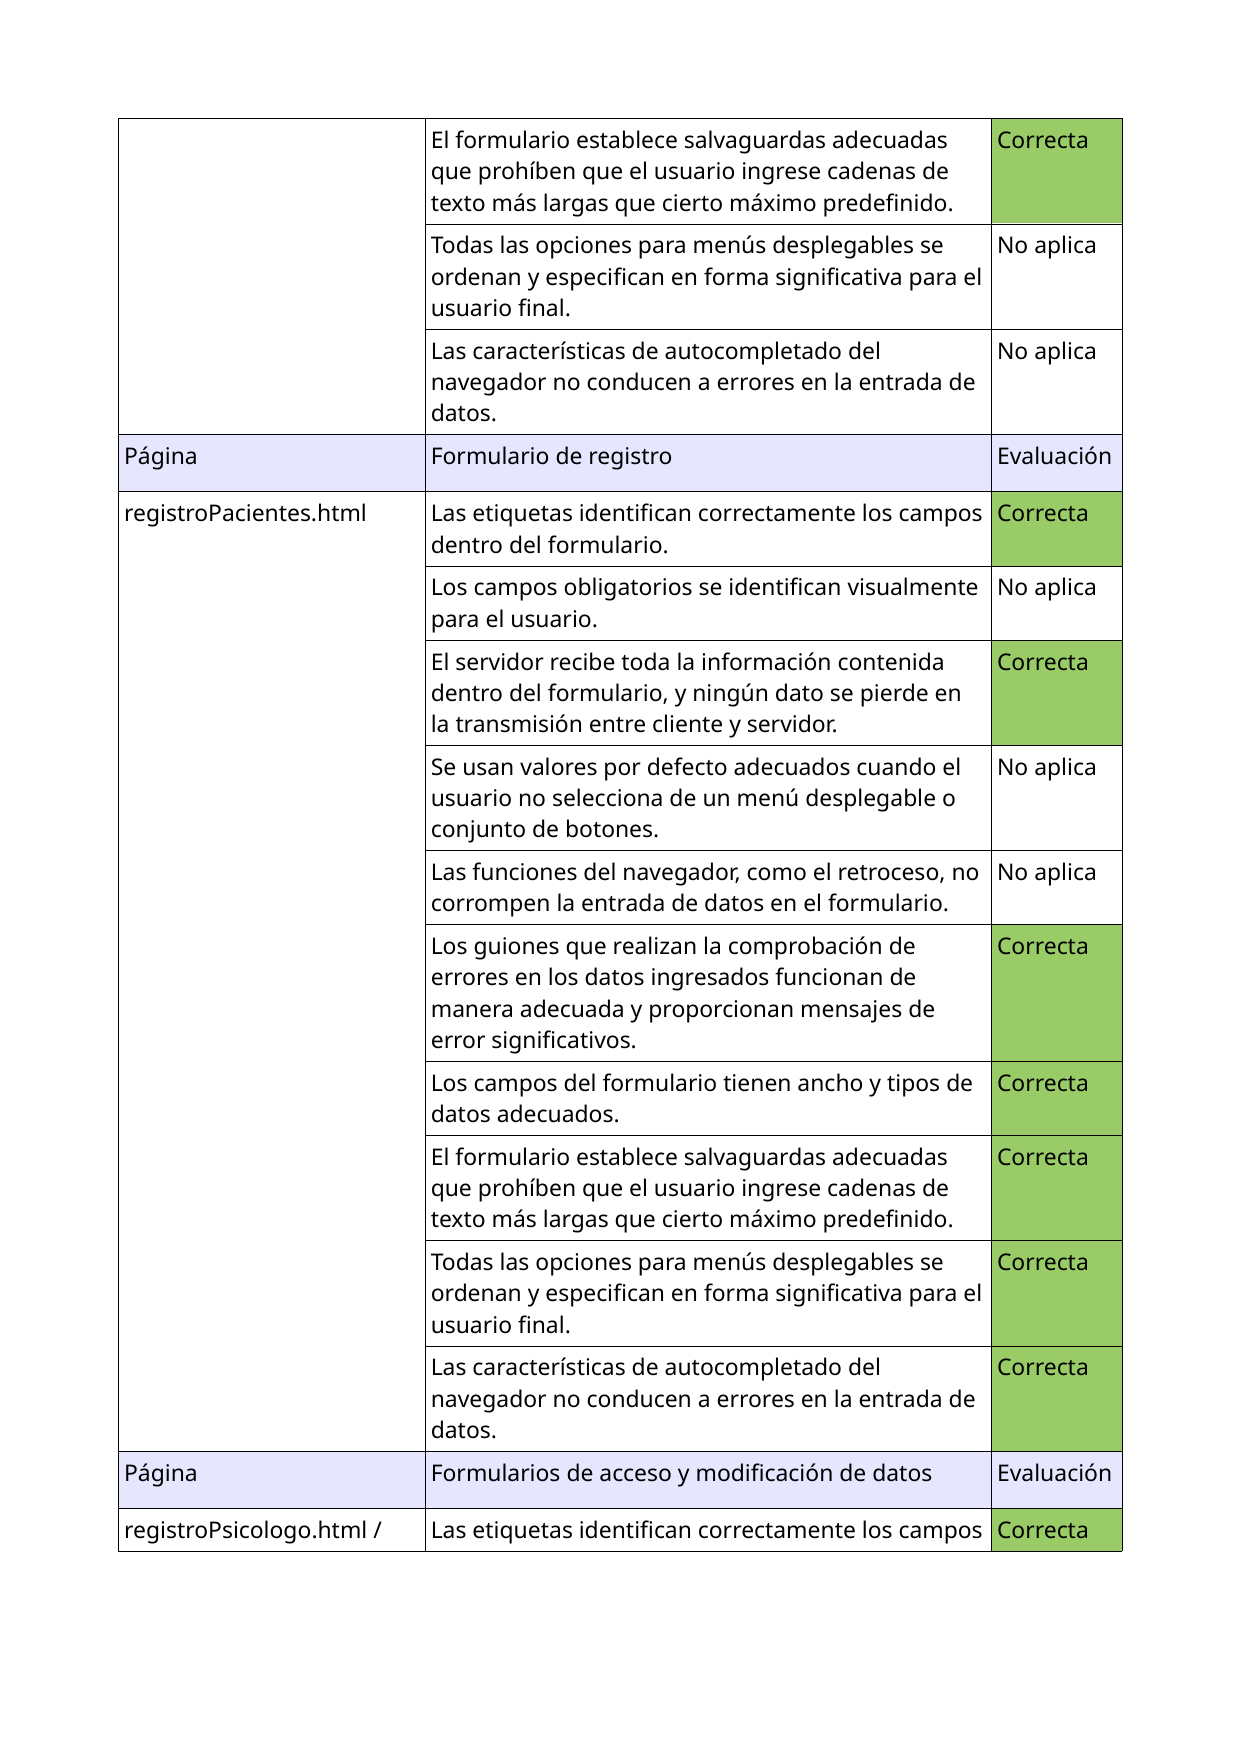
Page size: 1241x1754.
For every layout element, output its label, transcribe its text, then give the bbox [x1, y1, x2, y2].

table_cell No aplica [992, 746, 1122, 850]
table_cell Formularios de acceso y modificación de datos [426, 1452, 991, 1508]
table_cell Las etiquetas identifican correctamente los campos [426, 1509, 991, 1551]
table_cell Formulario de registro [426, 435, 991, 491]
table_cell Los campos obligatorios se identifican visualmente para el usuario. [426, 567, 991, 639]
table_cell Las funciones del navegador, como el retroceso, no corrompen la entrada de datos en el formulario. [426, 851, 991, 924]
table_cell Página [119, 435, 425, 491]
table_cell Todas las opciones para menús desplegables se ordenan y especifican en forma significativa para el usuario final. [426, 225, 991, 329]
table_cell Correcta [992, 1136, 1122, 1240]
table_cell El formulario establece salvaguardas adecuadas que prohíben que el usuario ingrese cadenas de texto más largas que cierto máximo predefinido. [426, 119, 991, 223]
table_cell Evaluación [992, 1452, 1122, 1508]
table_cell Se usan valores por defecto adecuados cuando el usuario no selecciona de un menú desplegable o conjunto de botones. [426, 746, 991, 850]
table_cell Las etiquetas identifican correctamente los campos dentro del formulario. [426, 492, 991, 566]
table_cell Correcta [992, 1241, 1122, 1346]
table_cell Evaluación [992, 435, 1122, 491]
table_cell No aplica [992, 567, 1122, 639]
table_cell No aplica [992, 225, 1122, 329]
table_cell Las características de autocompletado del navegador no conducen a errores en la entrada de datos. [426, 330, 991, 434]
table_cell Página [119, 1452, 425, 1508]
table_cell Los campos del formulario tienen ancho y tipos de datos adecuados. [426, 1062, 991, 1135]
table_cell El formulario establece salvaguardas adecuadas que prohíben que el usuario ingrese cadenas de texto más largas que cierto máximo predefinido. [426, 1136, 991, 1240]
table_cell Correcta [992, 925, 1122, 1061]
table_cell Las características de autocompletado del navegador no conducen a errores en la entrada de datos. [426, 1347, 991, 1451]
table_cell Correcta [992, 641, 1122, 745]
table_cell Correcta [992, 1347, 1122, 1451]
table_cell Correcta [992, 492, 1122, 566]
table_cell [119, 119, 425, 434]
table_cell Todas las opciones para menús desplegables se ordenan y especifican en forma significativa para el usuario final. [426, 1241, 991, 1346]
table_cell registroPsicologo.html / [119, 1509, 425, 1551]
table_cell El servidor recibe toda la información contenida dentro del formulario, y ningún dato se pierde en la transmisión entre cliente y servidor. [426, 641, 991, 745]
table_cell No aplica [992, 330, 1122, 434]
table_cell Correcta [992, 1509, 1122, 1551]
table_cell Correcta [992, 119, 1122, 223]
table_cell Los guiones que realizan la comprobación de errores en los datos ingresados funcionan de manera adecuada y proporcionan mensajes de error significativos. [426, 925, 991, 1061]
table_cell registroPacientes.html [119, 492, 425, 1451]
table_cell Correcta [992, 1062, 1122, 1135]
table_cell No aplica [992, 851, 1122, 924]
